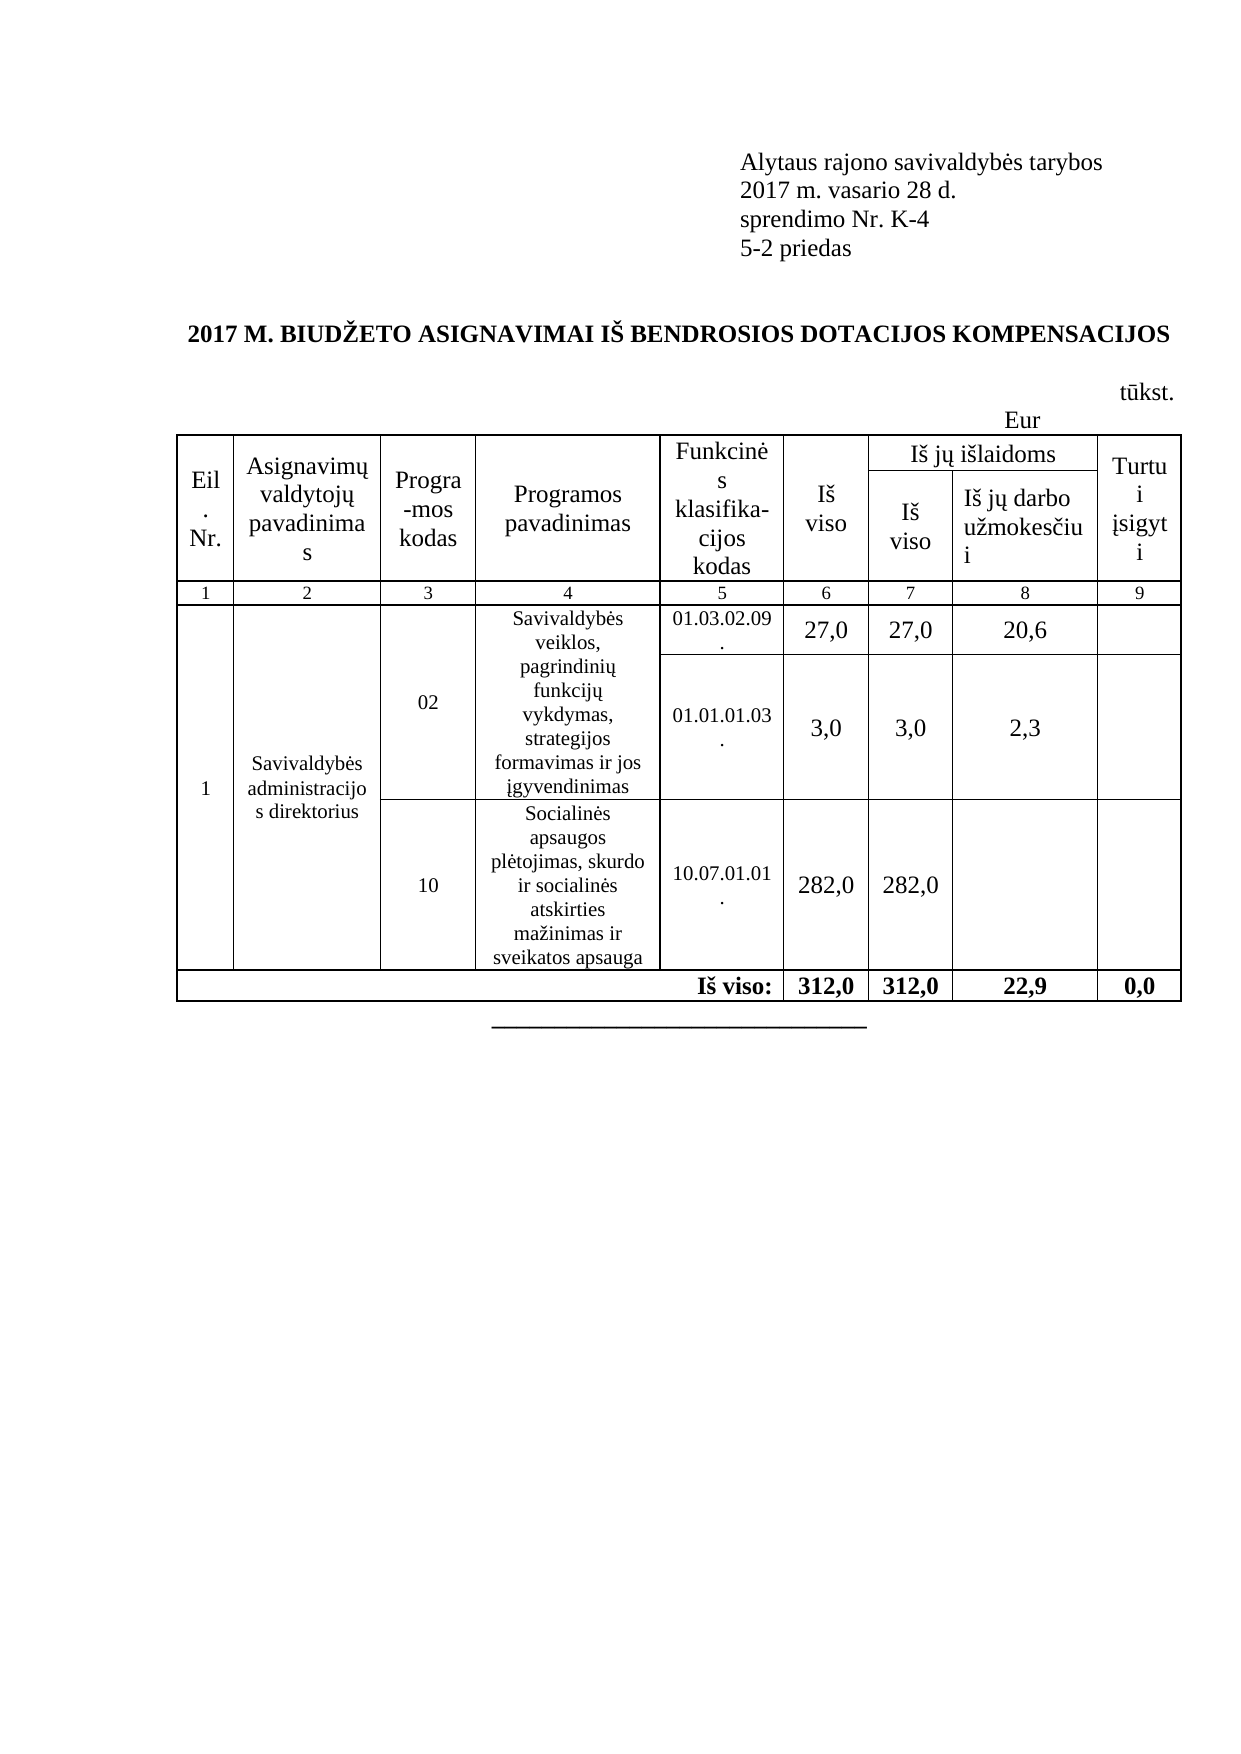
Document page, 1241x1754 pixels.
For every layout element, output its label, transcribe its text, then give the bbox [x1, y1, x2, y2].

table_header Progra-mos kodas [381, 436, 475, 580]
table_cell [953, 800, 1097, 969]
table_header Funkcinės klasifika-cijos kodas [661, 436, 783, 580]
table_cell 27,0 [784, 606, 868, 654]
text 2017 M. BIUDŽETO ASIGNAVIMAI IŠ BENDROSIOS DOTACIJOS KOMPENSACIJOS [177, 319, 1181, 348]
table_cell 312,0 [869, 971, 952, 1000]
table_cell 312,0 [784, 971, 868, 1000]
table_cell 1 [178, 606, 233, 969]
table_cell 01.01.01.03. [661, 655, 783, 798]
table_cell 3,0 [784, 655, 868, 798]
table_cell Savivaldybės administracijos direktorius [234, 606, 380, 969]
table_cell 02 [381, 606, 475, 798]
table_cell Socialinės apsaugos plėtojimas, skurdo ir socialinės atskirties mažinimas ir sveikatos apsauga [476, 800, 659, 969]
text 5-2 priedas [177, 233, 1181, 262]
text sprendimo Nr. K-4 [177, 204, 1181, 233]
table_cell 2 [234, 582, 380, 604]
text Alytaus rajono savivaldybės tarybos [177, 147, 1181, 176]
table_cell Iš viso [869, 471, 952, 580]
table_cell 01.03.02.09. [661, 606, 783, 654]
table_cell 282,0 [784, 800, 868, 969]
text ______________________________ [177, 1002, 1181, 1031]
table_cell 27,0 [869, 606, 952, 654]
text tūkst. Eur [1004, 377, 1181, 434]
table_cell 22,9 [953, 971, 1097, 1000]
table_cell 0,0 [1098, 971, 1180, 1000]
table_cell Iš jų darbo užmokesčiui [953, 471, 1097, 580]
table_cell 8 [953, 582, 1097, 604]
table_cell 3 [381, 582, 475, 604]
table_cell 1 [178, 582, 233, 604]
table_header Asignavimų valdytojų pavadinimas [234, 436, 380, 580]
table_cell Iš viso: [178, 971, 783, 1000]
table_header Eil. Nr. [178, 436, 233, 580]
table_header Iš viso [784, 436, 868, 580]
table_cell [1098, 655, 1180, 798]
table_cell 20,6 [953, 606, 1097, 654]
table_cell [1098, 606, 1180, 654]
table_cell 282,0 [869, 800, 952, 969]
table_header Iš jų išlaidoms [869, 436, 1097, 470]
table_cell 10.07.01.01. [661, 800, 783, 969]
table_header Turtui įsigyti [1098, 436, 1180, 580]
table_cell 9 [1098, 582, 1180, 604]
table_cell 5 [661, 582, 783, 604]
table_cell 2,3 [953, 655, 1097, 798]
table_cell 7 [869, 582, 952, 604]
table_cell 3,0 [869, 655, 952, 798]
table_cell 10 [381, 800, 475, 969]
table_cell 4 [476, 582, 659, 604]
table_cell Savivaldybės veiklos, pagrindinių funkcijų vykdymas, strategijos formavimas ir jos įgyvendinimas [476, 606, 659, 798]
table_cell 6 [784, 582, 868, 604]
table_header Programos pavadinimas [476, 436, 659, 580]
text 2017 m. vasario 28 d. [177, 176, 1181, 204]
table_cell [1098, 800, 1180, 969]
